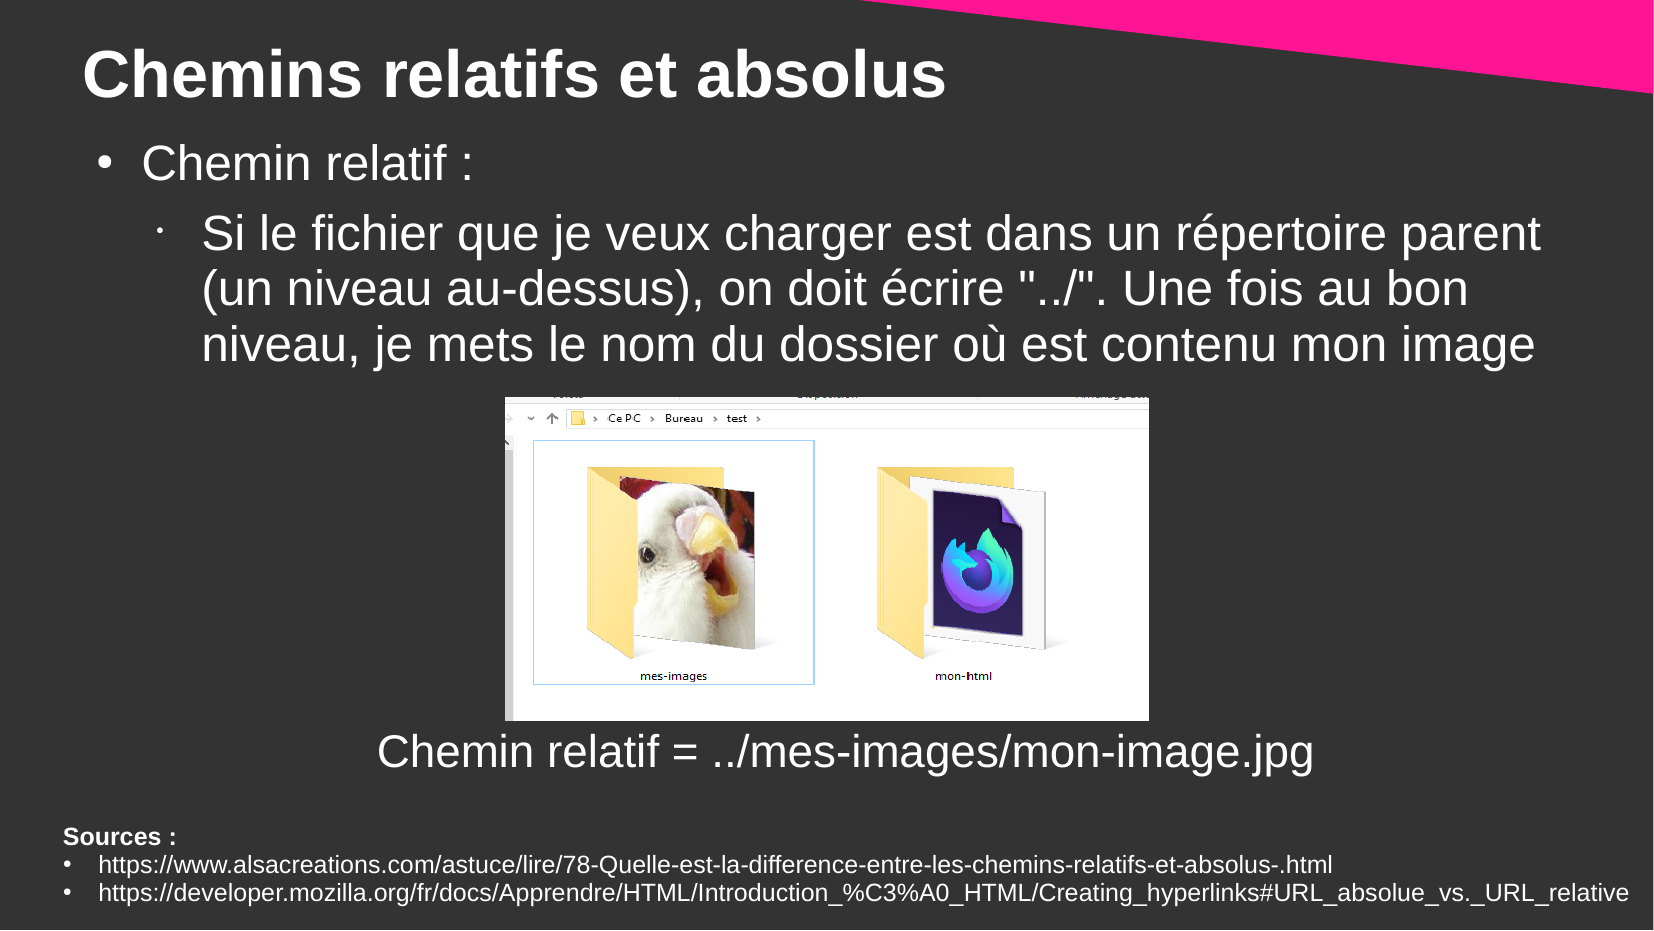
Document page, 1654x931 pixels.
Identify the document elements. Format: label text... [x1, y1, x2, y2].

title Chemin relatif = ../mes-images/mon-image.jpg [271, 726, 1421, 787]
text_box Sources : https://www.alsacreations.com/astuce/lire/78-Quelle-est-la-difference-entre-les-chemins-relatifs-et-absolus-.html https://developer.mozilla.org/fr/docs/Apprendre/HTML/Introduction_%C3%A0_HTML/Creating_hyperlinks#URL_absolue_vs._URL_relative [48, 815, 1654, 915]
text_box [859, 0, 1654, 94]
title Chemins relatifs et absolus [82, 37, 1052, 122]
list Chemin relatif : Si le fichier que je veux charger est dans un répertoire parent (un niveau au-dessus), on doit écrire "../". Une fois au bon niveau, je mets le nom du dossier où est contenu mon image [80, 135, 1546, 381]
picture [505, 397, 1149, 721]
